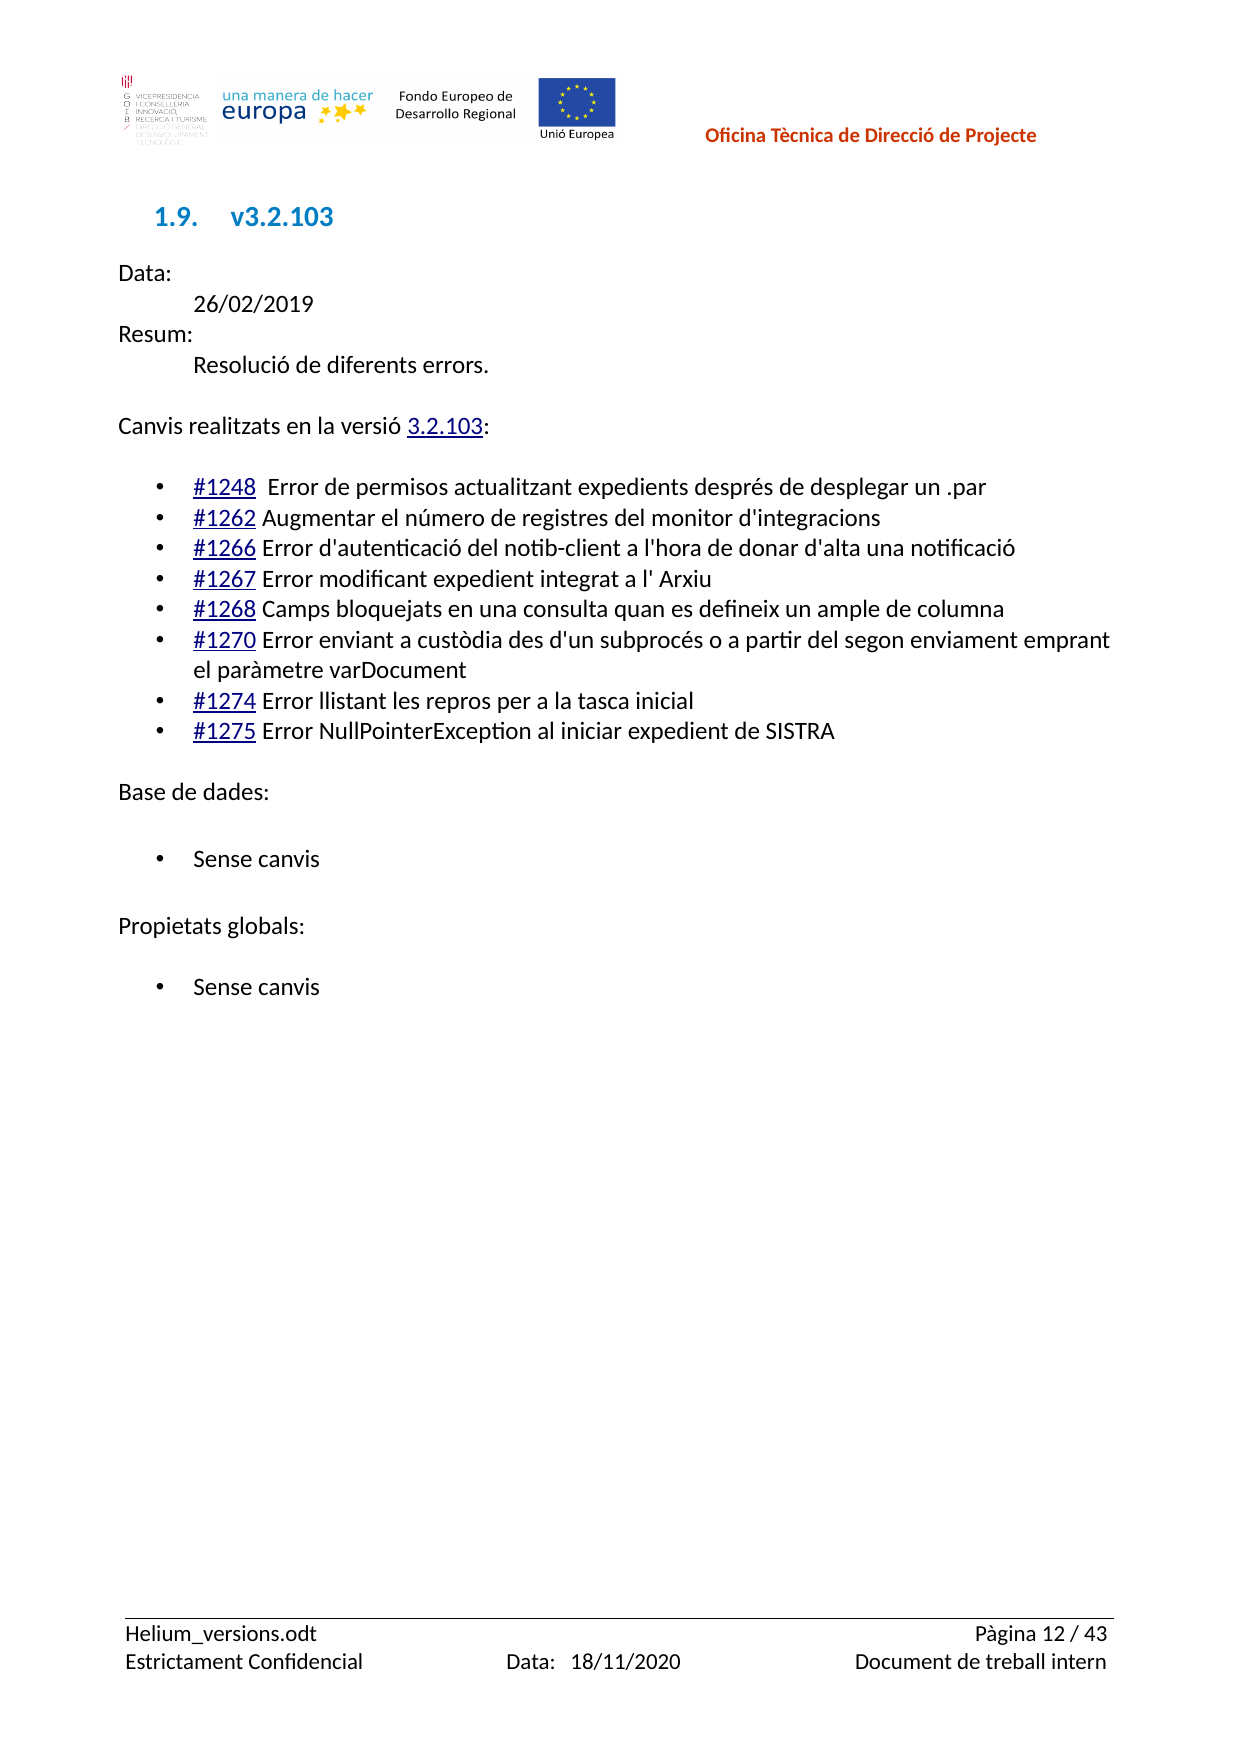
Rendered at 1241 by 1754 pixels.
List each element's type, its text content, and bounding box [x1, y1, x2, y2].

list #1267 Error modificant expedient integrat a l' Arxiu [156, 563, 1122, 593]
list #1266 Error d'autenticació del notib-client a l'hora de donar d'alta una notificació [156, 532, 1122, 563]
text Resum: [118, 319, 1122, 349]
picture [219, 73, 621, 147]
text Base de dades: [118, 776, 1122, 807]
list #1268 Camps bloquejats en una consulta quan es defineix un ample de columna [156, 593, 1122, 624]
list #1274 Error llistant les repros per a la tasca inicial [156, 685, 1122, 715]
list #1262 Augmentar el número de registres del monitor d'integracions [156, 502, 1122, 532]
list Sense canvis [156, 971, 1122, 1002]
text Propietats globals: [118, 910, 1122, 941]
text Resolució de diferents errors. [118, 349, 1122, 380]
text Canvis realitzats en la versió 3.2.103: [118, 410, 1122, 441]
list Sense canvis [156, 843, 1122, 874]
list #1248 Error de permisos actualitzant expedients després de desplegar un .par [156, 471, 1122, 502]
text Data: [118, 258, 1122, 288]
text 26/02/2019 [118, 288, 1122, 319]
subtitle v3.2.103 [153, 198, 1122, 234]
list #1270 Error enviant a custòdia des d'un subprocés o a partir del segon enviament emprant el paràmetre varDocument [156, 624, 1122, 685]
picture [118, 73, 213, 147]
list #1275 Error NullPointerException al iniciar expedient de SISTRA [156, 715, 1122, 746]
